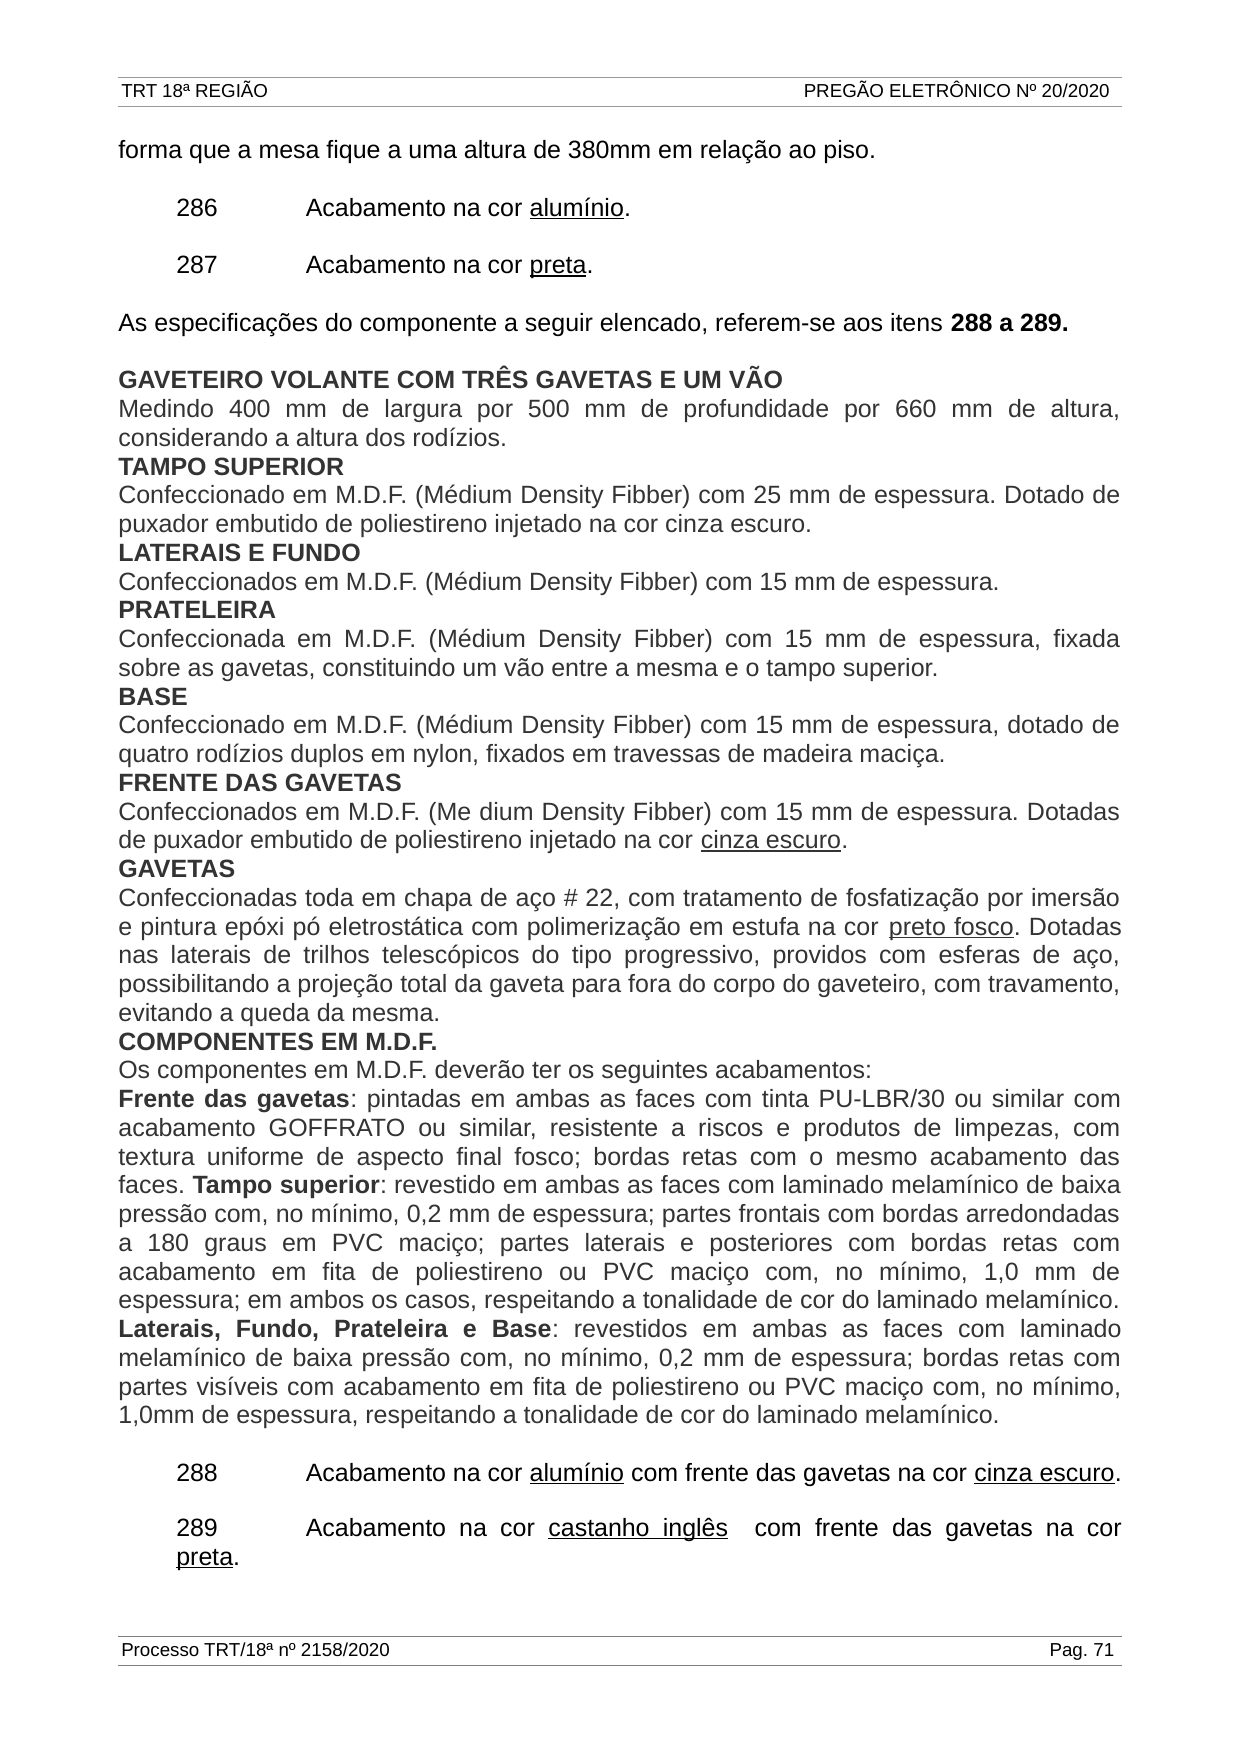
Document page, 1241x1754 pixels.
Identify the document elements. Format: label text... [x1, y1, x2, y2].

text Confeccionados em M.D.F. (Me dium Density Fibber) com 15 mm de espessura. Dotadas de puxador embutido de poliestireno injetado na cor cinza escuro. [118, 797, 1122, 854]
text BASE [118, 682, 1122, 711]
text forma que a mesa fique a uma altura de 380mm em relação ao piso. [118, 136, 1122, 164]
text 286 Acabamento na cor alumínio. [176, 193, 1122, 222]
text PRATELEIRA [118, 596, 1122, 624]
text TAMPO SUPERIOR [118, 452, 1122, 481]
text 288 Acabamento na cor alumínio com frente das gavetas na cor cinza escuro. [176, 1458, 1122, 1487]
text COMPONENTES EM M.D.F. [118, 1027, 1122, 1056]
text GAVETEIRO VOLANTE COM TRÊS GAVETAS E UM VÃO [118, 366, 1122, 394]
text Confeccionadas toda em chapa de aço # 22, com tratamento de fosfatização por imersão e pintura epóxi pó eletrostática com polimerização em estufa na cor preto fosco. Dotadas nas laterais de trilhos telescópicos do tipo progressivo, providos com esferas de aço, possibilitando a projeção total da gaveta para fora do corpo do gaveteiro, com travamento, evitando a queda da mesma. [118, 883, 1122, 1027]
text 289 Acabamento na cor castanho inglês com frente das gavetas na cor preta. [176, 1513, 1122, 1571]
text Frente das gavetas: pintadas em ambas as faces com tinta PU-LBR/30 ou similar com acabamento GOFFRATO ou similar, resistente a riscos e produtos de limpezas, com textura uniforme de aspecto final fosco; bordas retas com o mesmo acabamento das faces. Tampo superior: revestido em ambas as faces com laminado melamínico de baixa pressão com, no mínimo, 0,2 mm de espessura; partes frontais com bordas arredondadas a 180 graus em PVC maciço; partes laterais e posteriores com bordas retas com acabamento em fita de poliestireno ou PVC maciço com, no mínimo, 1,0 mm de espessura; em ambos os casos, respeitando a tonalidade de cor do laminado melamínico. Laterais, Fundo, Prateleira e Base: revestidos em ambas as faces com laminado melamínico de baixa pressão com, no mínimo, 0,2 mm de espessura; bordas retas com partes visíveis com acabamento em fita de poliestireno ou PVC maciço com, no mínimo, 1,0mm de espessura, respeitando a tonalidade de cor do laminado melamínico. [118, 1084, 1122, 1429]
text Confeccionado em M.D.F. (Médium Density Fibber) com 25 mm de espessura. Dotado de puxador embutido de poliestireno injetado na cor cinza escuro. [118, 481, 1122, 538]
text LATERAIS E FUNDO [118, 538, 1122, 567]
text Os componentes em M.D.F. deverão ter os seguintes acabamentos: [118, 1056, 1122, 1084]
text As especificações do componente a seguir elencado, referem-se aos itens 288 a 289. [118, 308, 1122, 337]
text Confeccionado em M.D.F. (Médium Density Fibber) com 15 mm de espessura, dotado de quatro rodízios duplos em nylon, fixados em travessas de madeira maciça. [118, 711, 1122, 768]
text Medindo 400 mm de largura por 500 mm de profundidade por 660 mm de altura, considerando a altura dos rodízios. [118, 394, 1122, 452]
text Confeccionados em M.D.F. (Médium Density Fibber) com 15 mm de espessura. [118, 567, 1122, 596]
text GAVETAS [118, 854, 1122, 883]
text 287 Acabamento na cor preta. [176, 251, 1122, 279]
text Confeccionada em M.D.F. (Médium Density Fibber) com 15 mm de espessura, fixada sobre as gavetas, constituindo um vão entre a mesma e o tampo superior. [118, 624, 1122, 682]
text FRENTE DAS GAVETAS [118, 768, 1122, 797]
